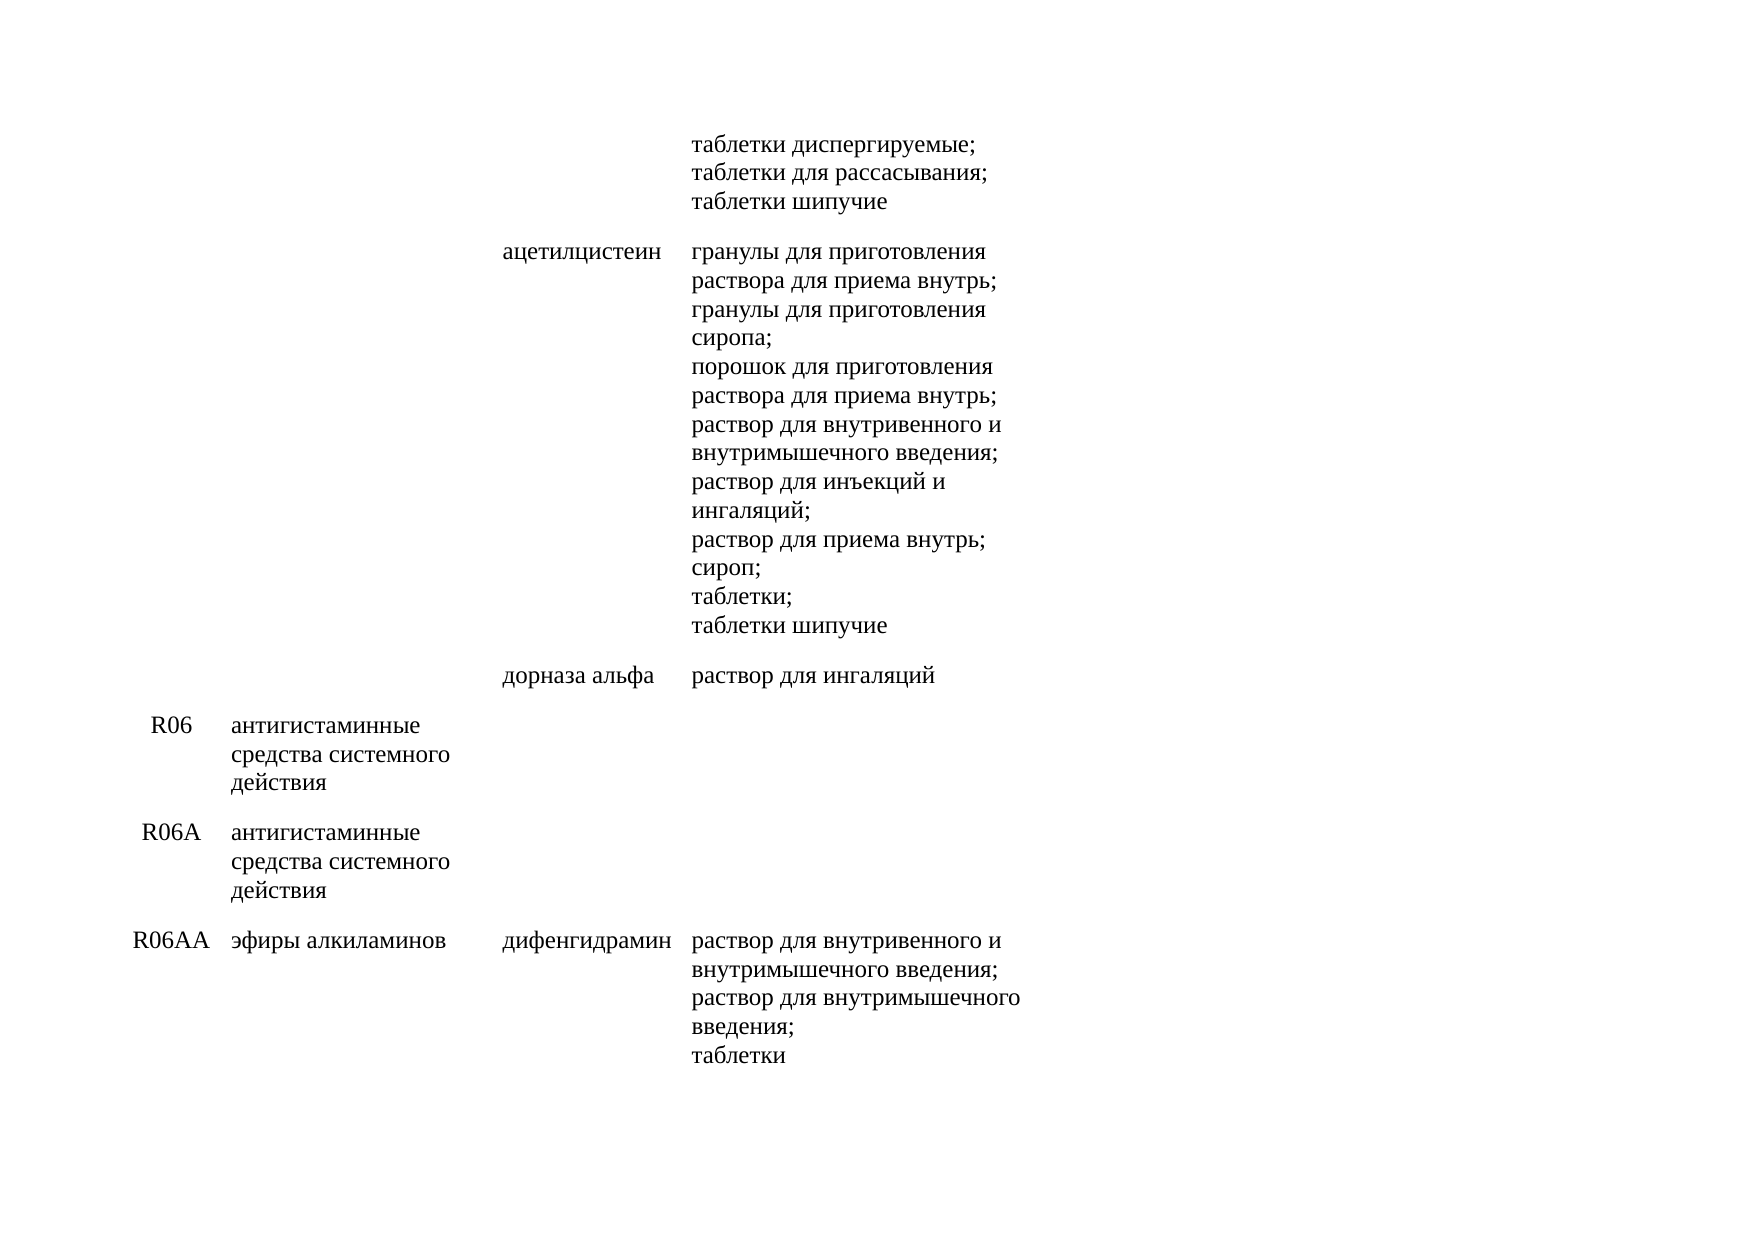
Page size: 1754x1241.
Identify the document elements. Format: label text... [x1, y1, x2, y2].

table_cell [224, 118, 496, 226]
table_cell раствор для внутривенного и внутримышечного введения; раствор для внутримышечного введения; таблетки [685, 914, 1063, 1079]
table_cell [118, 118, 224, 226]
table_cell R06A [118, 807, 224, 914]
table_cell гранулы для приготовления раствора для приема внутрь; гранулы для приготовления сиропа; порошок для приготовления раствора для приема внутрь; раствор для внутривенного и внутримышечного введения; раствор для инъекций и ингаляций; раствор для приема внутрь; сироп; таблетки; таблетки шипучие [685, 226, 1063, 649]
table_cell R06 [118, 699, 224, 807]
table_cell [496, 118, 685, 226]
table_cell [224, 226, 496, 649]
table_cell дорназа альфа [496, 649, 685, 699]
table_cell [496, 807, 685, 914]
table_cell [685, 807, 1063, 914]
table_cell эфиры алкиламинов [224, 914, 496, 1079]
table_cell [118, 649, 224, 699]
table_cell R06AA [118, 914, 224, 1079]
table_cell [224, 649, 496, 699]
table_cell раствор для ингаляций [685, 649, 1063, 699]
table_cell ацетилцистеин [496, 226, 685, 649]
table_cell [496, 699, 685, 807]
table_cell антигистаминные средства системного действия [224, 699, 496, 807]
table_cell дифенгидрамин [496, 914, 685, 1079]
table_cell антигистаминные средства системного действия [224, 807, 496, 914]
table_cell таблетки диспергируемые; таблетки для рассасывания; таблетки шипучие [685, 118, 1063, 226]
table_cell [118, 226, 224, 649]
table_cell [685, 699, 1063, 807]
